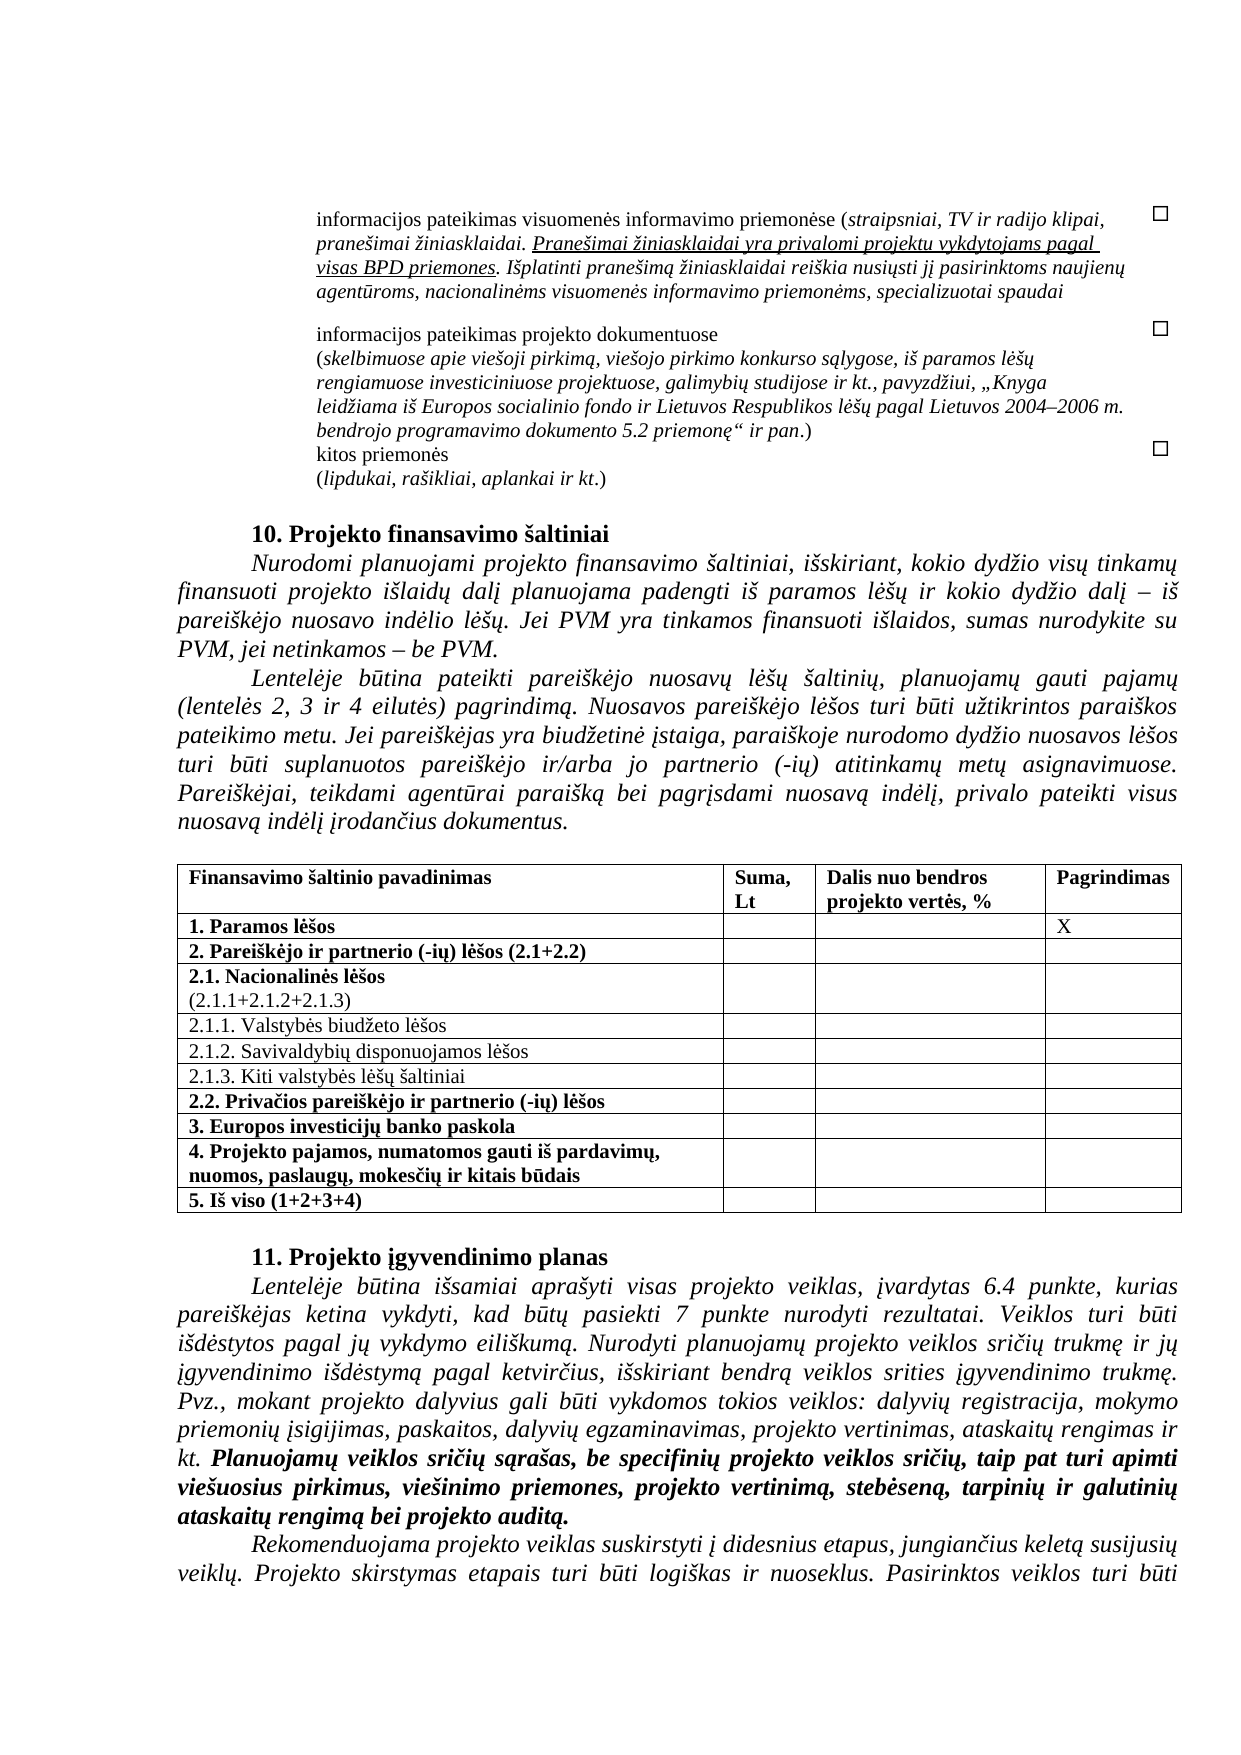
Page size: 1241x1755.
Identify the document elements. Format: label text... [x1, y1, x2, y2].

table_cell 2.1. Nacionalinės lėšos (2.1.1+2.1.2+2.1.3) [178, 964, 723, 1012]
table_cell £ [1140, 322, 1181, 442]
table_cell 2.2. Privačios pareiškėjo ir partnerio (-ių) lėšos [178, 1089, 723, 1113]
table_cell [1046, 1014, 1181, 1037]
text 11. Projekto įgyvendinimo planas [177, 1242, 1181, 1271]
table_cell [724, 914, 815, 938]
table_cell [1046, 964, 1181, 1012]
text Rekomenduojama projekto veiklas suskirstyti į didesnius etapus, jungiančius keletą susijusių veiklų. Projekto skirstymas etapais turi būti logiškas ir nuoseklus. Pasirinktos veiklos turi būti [177, 1529, 1181, 1587]
table_cell [177, 207, 305, 490]
table_header Suma, Lt [724, 865, 815, 913]
table_cell £ [1140, 442, 1181, 490]
table_cell [724, 1014, 815, 1037]
table_cell [816, 1089, 1045, 1113]
table_cell 2.1.3. Kiti valstybės lėšų šaltiniai [178, 1064, 723, 1088]
table_header Pagrindimas [1046, 865, 1181, 913]
table_cell 2.1.2. Savivaldybių disponuojamos lėšos [178, 1039, 723, 1063]
text Lentelėje būtina išsamiai aprašyti visas projekto veiklas, įvardytas 6.4 punkte, kurias pareiškėjas ketina vykdyti, kad būtų pasiekti 7 punkte nurodyti rezultatai. Veiklos turi būti išdėstytos pagal jų vykdymo eiliškumą. Nurodyti planuojamų projekto veiklos sričių trukmę ir jų įgyvendinimo išdėstymą pagal ketvirčius, išskiriant bendrą veiklos srities įgyvendinimo trukmę. Pvz., mokant projekto dalyvius gali būti vykdomos tokios veiklos: dalyvių registracija, mokymo priemonių įsigijimas, paskaitos, dalyvių egzaminavimas, projekto vertinimas, ataskaitų rengimas ir kt. Planuojamų veiklos sričių sąrašas, be specifinių projekto veiklos sričių, taip pat turi apimti viešuosius pirkimus, viešinimo priemones, projekto vertinimą, stebėseną, tarpinių ir galutinių ataskaitų rengimą bei projekto auditą. [177, 1271, 1181, 1529]
table_cell [1046, 1064, 1181, 1088]
table_cell 5. Iš viso (1+2+3+4) [178, 1188, 723, 1212]
table_cell [724, 1188, 815, 1212]
table_cell [724, 1114, 815, 1138]
table_cell 1. Paramos lėšos [178, 914, 723, 938]
table_cell 4. Projekto pajamos, numatomos gauti iš pardavimų, nuomos, paslaugų, mokesčių ir kitais būdais [178, 1139, 723, 1187]
table_cell [724, 1139, 815, 1187]
table_cell [1046, 1188, 1181, 1212]
text 10. Projekto finansavimo šaltiniai [177, 519, 1181, 548]
table_cell kitos priemonės (lipdukai, rašikliai, aplankai ir kt.) [305, 442, 1140, 490]
table_cell [724, 1039, 815, 1063]
table_cell [1046, 1089, 1181, 1113]
table_cell [816, 1064, 1045, 1088]
table_cell £ [1140, 207, 1181, 322]
table_cell [724, 1064, 815, 1088]
table_cell [1046, 939, 1181, 963]
table_cell informacijos pateikimas projekto dokumentuose (skelbimuose apie viešoji pirkimą, viešojo pirkimo konkurso sąlygose, iš paramos lėšų rengiamuose investiciniuose projektuose, galimybių studijose ir kt., pavyzdžiui, „Knyga leidžiama iš Europos socialinio fondo ir Lietuvos Respublikos lėšų pagal Lietuvos 2004–2006 m. bendrojo programavimo dokumento 5.2 priemonę“ ir pan.) [305, 322, 1140, 442]
table_cell 2.1.1. Valstybės biudžeto lėšos [178, 1014, 723, 1037]
table_header Dalis nuo bendros projekto vertės, % [816, 865, 1045, 913]
table_cell 3. Europos investicijų banko paskola [178, 1114, 723, 1138]
table_cell [724, 1089, 815, 1113]
table_cell X [1046, 914, 1181, 938]
table_header Finansavimo šaltinio pavadinimas [178, 865, 723, 913]
table_cell [816, 914, 1045, 938]
table_cell [724, 964, 815, 1012]
table_cell [816, 964, 1045, 1012]
text Nurodomi planuojami projekto finansavimo šaltiniai, išskiriant, kokio dydžio visų tinkamų finansuoti projekto išlaidų dalį planuojama padengti iš paramos lėšų ir kokio dydžio dalį – iš pareiškėjo nuosavo indėlio lėšų. Jei PVM yra tinkamos finansuoti išlaidos, sumas nurodykite su PVM, jei netinkamos – be PVM. [177, 548, 1181, 663]
table_cell [816, 1039, 1045, 1063]
table_cell [816, 1014, 1045, 1037]
table_cell [724, 939, 815, 963]
table_cell informacijos pateikimas visuomenės informavimo priemonėse (straipsniai, TV ir radijo klipai, pranešimai žiniasklaidai. Pranešimai žiniasklaidai yra privalomi projektu vykdytojams pagal visas BPD priemones. Išplatinti pranešimą žiniasklaidai reiškia nusiųsti jį pasirinktoms naujienų agentūroms, nacionalinėms visuomenės informavimo priemonėms, specializuotai spaudai [305, 207, 1140, 322]
table_cell [816, 1139, 1045, 1187]
table_cell 2. Pareiškėjo ir partnerio (-ių) lėšos (2.1+2.2) [178, 939, 723, 963]
table_cell [1046, 1039, 1181, 1063]
table_cell [1046, 1114, 1181, 1138]
table_cell [816, 1114, 1045, 1138]
table_cell [1046, 1139, 1181, 1187]
table_cell [816, 1188, 1045, 1212]
text Lentelėje būtina pateikti pareiškėjo nuosavų lėšų šaltinių, planuojamų gauti pajamų (lentelės 2, 3 ir 4 eilutės) pagrindimą. Nuosavos pareiškėjo lėšos turi būti užtikrintos paraiškos pateikimo metu. Jei pareiškėjas yra biudžetinė įstaiga, paraiškoje nurodomo dydžio nuosavos lėšos turi būti suplanuotos pareiškėjo ir/arba jo partnerio (-ių) atitinkamų metų asignavimuose. Pareiškėjai, teikdami agentūrai paraišką bei pagrįsdami nuosavą indėlį, privalo pateikti visus nuosavą indėlį įrodančius dokumentus. [177, 663, 1181, 835]
table_cell [816, 939, 1045, 963]
